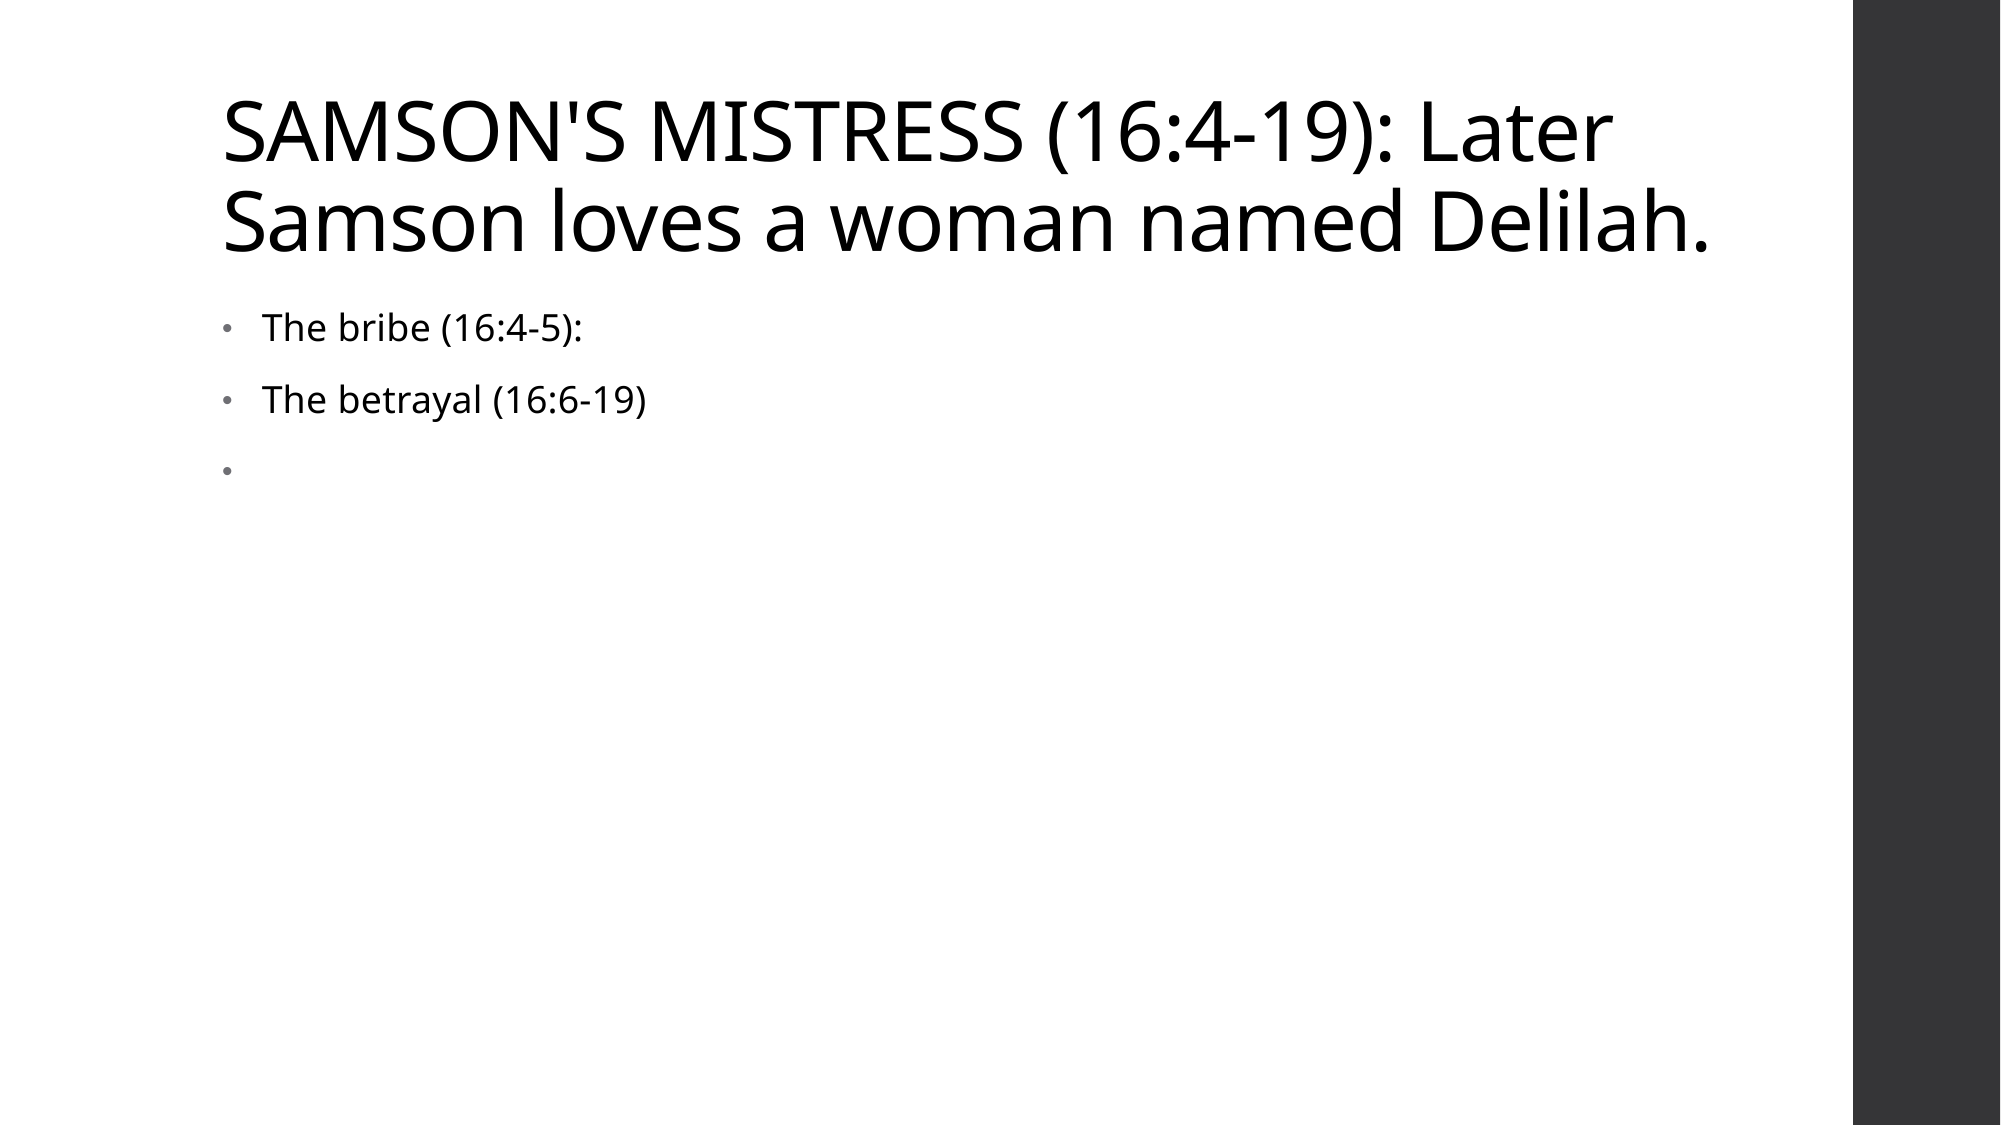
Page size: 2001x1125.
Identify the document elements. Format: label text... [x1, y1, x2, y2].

list The bribe (16:4-5): The betrayal (16:6-19) [206, 299, 1617, 1014]
title SAMSON'S MISTRESS (16:4-19): Later Samson loves a woman named Delilah. [206, 60, 1797, 278]
